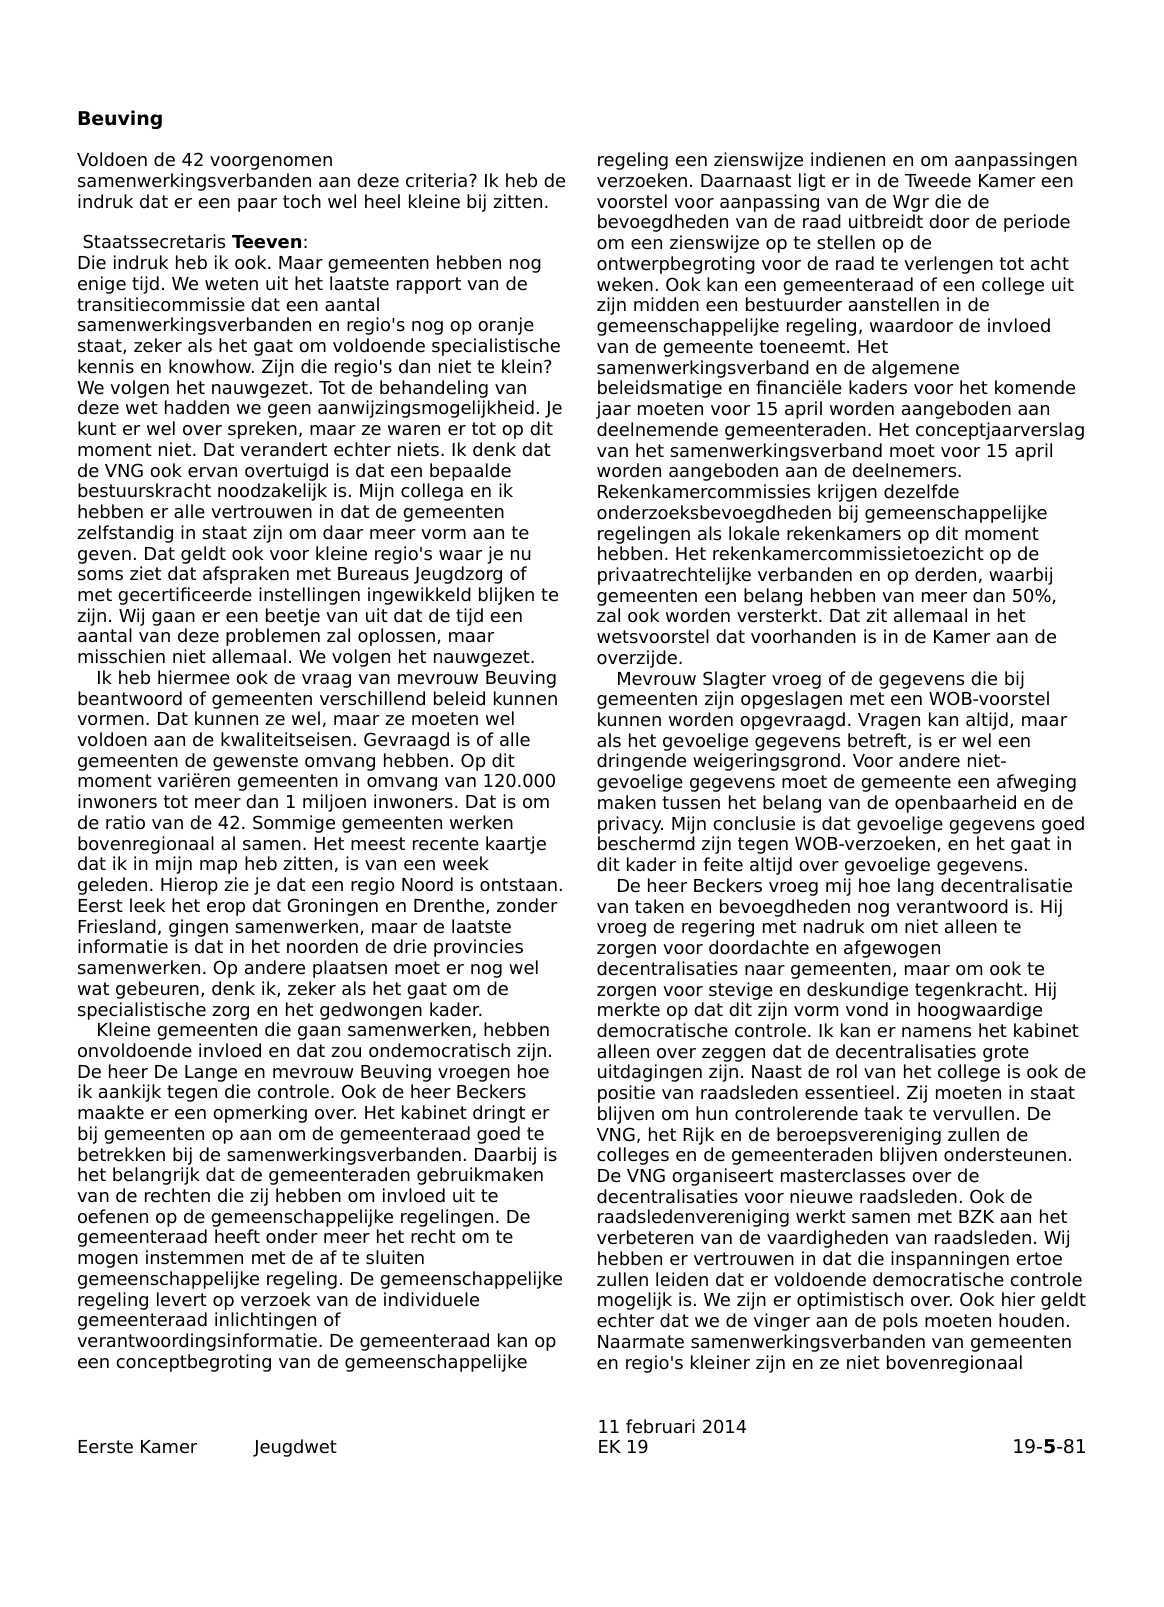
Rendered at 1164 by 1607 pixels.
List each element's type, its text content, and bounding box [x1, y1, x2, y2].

text Ik heb hiermee ook de vraag van mevrouw Beuving beantwoord of gemeenten verschillend beleid kunnen vormen. Dat kunnen ze wel, maar ze moeten wel voldoen aan de kwaliteitseisen. Gevraagd is of alle gemeenten de gewenste omvang hebben. Op dit moment variëren gemeenten in omvang van 120.000 inwoners tot meer dan 1 miljoen inwoners. Dat is om de ratio van de 42. Sommige gemeenten werken bovenregionaal al samen. Het meest recente kaartje dat ik in mijn map heb zitten, is van een week geleden. Hierop zie je dat een regio Noord is ontstaan. Eerst leek het erop dat Groningen en Drenthe, zonder Friesland, gingen samenwerken, maar de laatste informatie is dat in het noorden de drie provincies samenwerken. Op andere plaatsen moet er nog wel wat gebeuren, denk ik, zeker als het gaat om de specialistische zorg en het gedwongen kader. [77, 668, 567, 1020]
text Voldoen de 42 voorgenomen samenwerkingsverbanden aan deze criteria? Ik heb de indruk dat er een paar toch wel heel kleine bij zitten. [77, 150, 567, 212]
text De heer Beckers vroeg mij hoe lang decentralisatie van taken en bevoegdheden nog verantwoord is. Hij vroeg de regering met nadruk om niet alleen te zorgen voor doordachte en afgewogen decentralisaties naar gemeenten, maar om ook te zorgen voor stevige en deskundige tegenkracht. Hij merkte op dat dit zijn vorm vond in hoogwaardige democratische controle. Ik kan er namens het kabinet alleen over zeggen dat de decentralisaties grote uitdagingen zijn. Naast de rol van het college is ook de positie van raadsleden essentieel. Zij moeten in staat blijven om hun controlerende taak te vervullen. De VNG, het Rijk en de beroepsvereniging zullen de colleges en de gemeenteraden blijven ondersteunen. De VNG organiseert masterclasses over de decentralisaties voor nieuwe raadsleden. Ook de raadsledenvereniging werkt samen met BZK aan het verbeteren van de vaardigheden van raadsleden. Wij hebben er vertrouwen in dat die inspanningen ertoe zullen leiden dat er voldoende democratische controle mogelijk is. We zijn er optimistisch over. Ook hier geldt echter dat we de vinger aan de pols moeten houden. Naarmate samenwerkingsverbanden van gemeenten en regio's kleiner zijn en ze niet bovenregionaal [596, 876, 1087, 1373]
text Kleine gemeenten die gaan samenwerken, hebben onvoldoende invloed en dat zou ondemocratisch zijn. De heer De Lange en mevrouw Beuving vroegen hoe ik aankijk tegen die controle. Ook de heer Beckers maakte er een opmerking over. Het kabinet dringt er bij gemeenten op aan om de gemeenteraad goed te betrekken bij de samenwerkingsverbanden. Daarbij is het belangrijk dat de gemeenteraden gebruikmaken van de rechten die zij hebben om invloed uit te oefenen op de gemeenschappelijke regelingen. De gemeenteraad heeft onder meer het recht om te mogen instemmen met de af te sluiten gemeenschappelijke regeling. De gemeenschappelijke regeling levert op verzoek van de individuele gemeenteraad inlichtingen of verantwoordingsinformatie. De gemeenteraad kan op een conceptbegroting van de gemeenschappelijke [77, 1020, 567, 1372]
text regeling een zienswijze indienen en om aanpassingen verzoeken. Daarnaast ligt er in de Tweede Kamer een voorstel voor aanpassing van de Wgr die de bevoegdheden van de raad uitbreidt door de periode om een zienswijze op te stellen op de ontwerpbegroting voor de raad te verlengen tot acht weken. Ook kan een gemeenteraad of een college uit zijn midden een bestuurder aanstellen in de gemeenschappelijke regeling, waardoor de invloed van de gemeente toeneemt. Het samenwerkingsverband en de algemene beleidsmatige en financiële kaders voor het komende jaar moeten voor 15 april worden aangeboden aan deelnemende gemeenteraden. Het conceptjaarverslag van het samenwerkingsverband moet voor 15 april worden aangeboden aan de deelnemers. Rekenkamercommissies krijgen dezelfde onderzoeksbevoegdheden bij gemeenschappelijke regelingen als lokale rekenkamers op dit moment hebben. Het rekenkamercommissietoezicht op de privaatrechtelijke verbanden en op derden, waarbij gemeenten een belang hebben van meer dan 50%, zal ook worden versterkt. Dat zit allemaal in het wetsvoorstel dat voorhanden is in de Kamer aan de overzijde. [596, 150, 1087, 668]
text Mevrouw Slagter vroeg of de gegevens die bij gemeenten zijn opgeslagen met een WOB-voorstel kunnen worden opgevraagd. Vragen kan altijd, maar als het gevoelige gegevens betreft, is er wel een dringende weigeringsgrond. Voor andere niet-gevoelige gegevens moet de gemeente een afweging maken tussen het belang van de openbaarheid en de privacy. Mijn conclusie is dat gevoelige gegevens goed beschermd zijn tegen WOB-verzoeken, en het gaat in dit kader in feite altijd over gevoelige gegevens. [596, 668, 1087, 876]
text Die indruk heb ik ook. Maar gemeenten hebben nog enige tijd. We weten uit het laatste rapport van de transitiecommissie dat een aantal samenwerkingsverbanden en regio's nog op oranje staat, zeker als het gaat om voldoende specialistische kennis en knowhow. Zijn die regio's dan niet te klein? We volgen het nauwgezet. Tot de behandeling van deze wet hadden we geen aanwijzingsmogelijkheid. Je kunt er wel over spreken, maar ze waren er tot op dit moment niet. Dat verandert echter niets. Ik denk dat de VNG ook ervan overtuigd is dat een bepaalde bestuurskracht noodzakelijk is. Mijn collega en ik hebben er alle vertrouwen in dat de gemeenten zelfstandig in staat zijn om daar meer vorm aan te geven. Dat geldt ook voor kleine regio's waar je nu soms ziet dat afspraken met Bureaus Jeugdzorg of met gecertificeerde instellingen ingewikkeld blijken te zijn. Wij gaan er een beetje van uit dat de tijd een aantal van deze problemen zal oplossen, maar misschien niet allemaal. We volgen het nauwgezet. [77, 253, 567, 668]
text Staatssecretaris Teeven: [77, 232, 567, 253]
